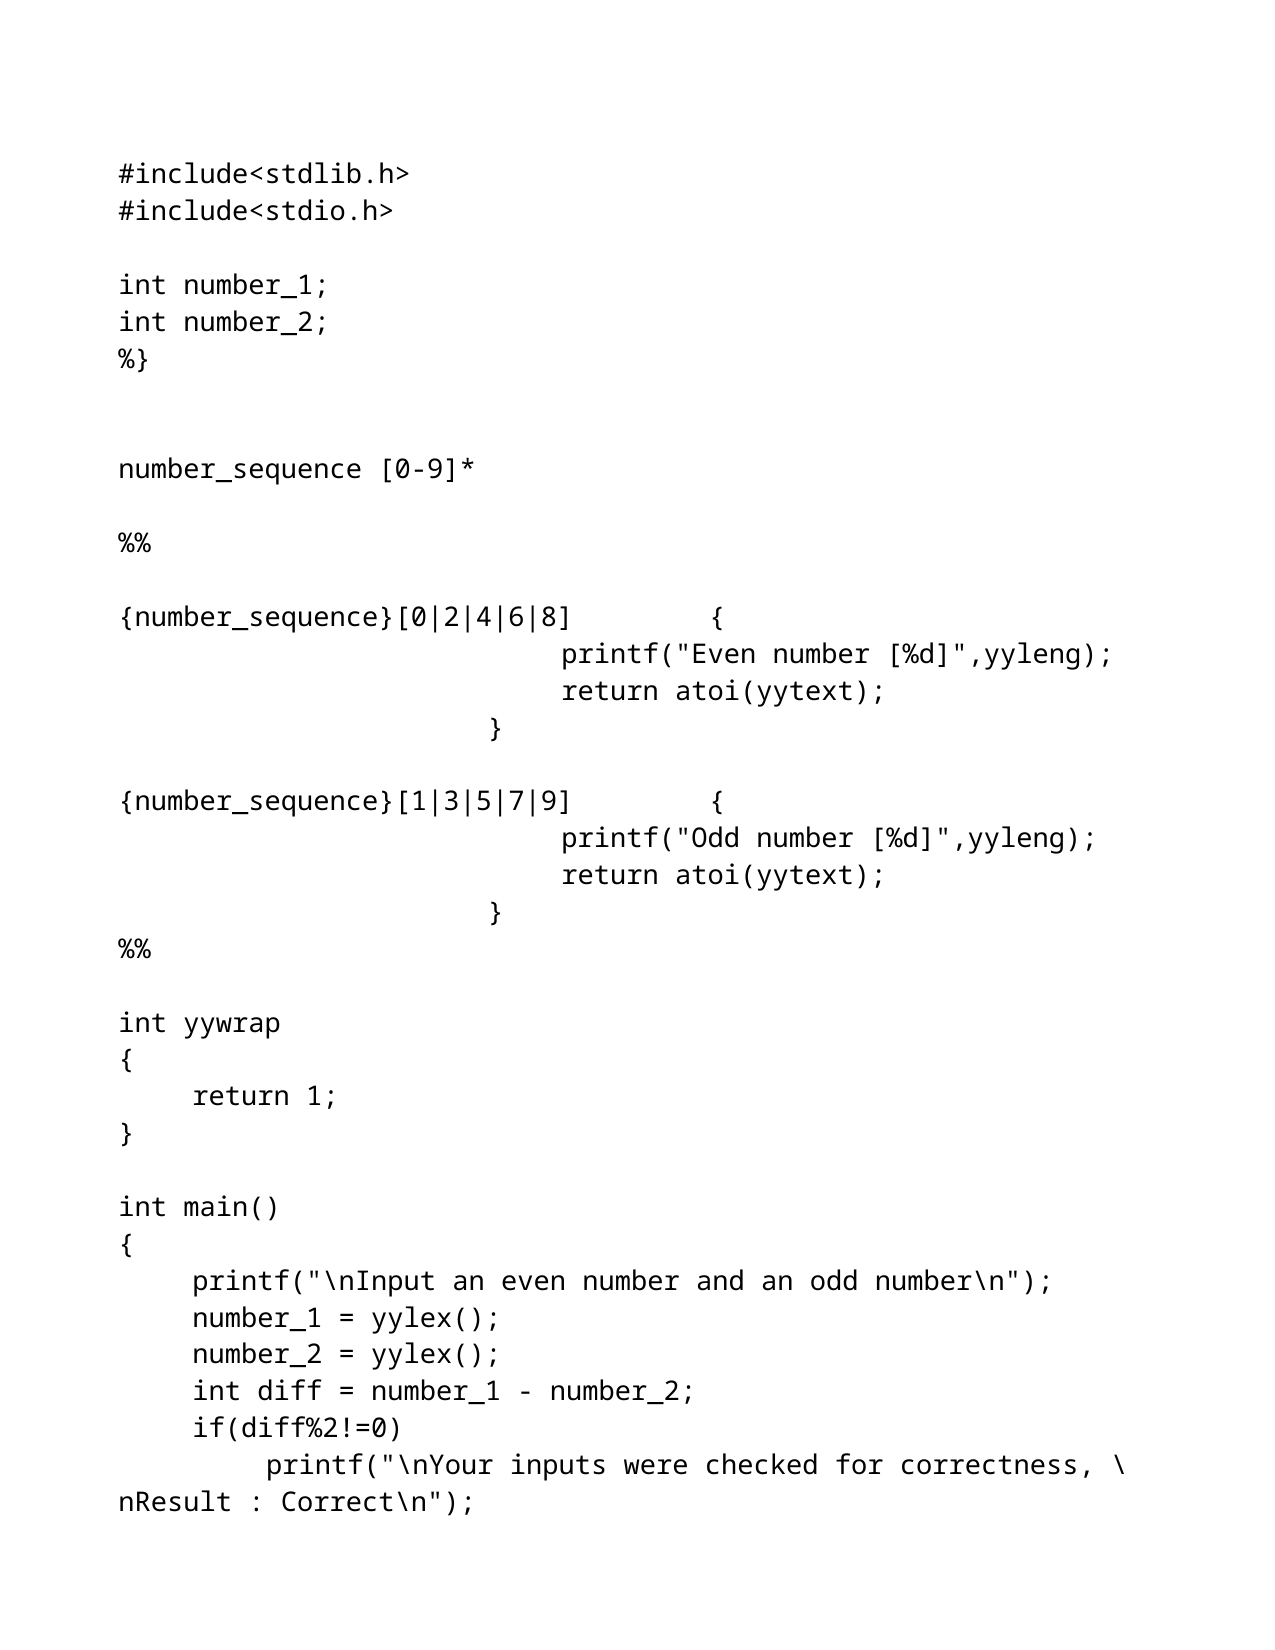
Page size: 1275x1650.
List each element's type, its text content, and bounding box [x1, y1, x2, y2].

text int yywrap [118, 1003, 1157, 1040]
text printf("\nYour inputs were checked for correctness, \nResult : Correct\n"); [118, 1446, 1157, 1519]
text printf("Odd number [%d]",yyleng); [118, 819, 1157, 856]
text { [118, 1224, 1157, 1261]
text int number_2; [118, 302, 1157, 339]
text %% [118, 524, 1157, 561]
text {number_sequence}[0|2|4|6|8] { [118, 597, 1157, 634]
text { [118, 1040, 1157, 1077]
text int number_1; [118, 266, 1157, 302]
text {number_sequence}[1|3|5|7|9] { [118, 782, 1157, 819]
text int diff = number_1 - number_2; [118, 1372, 1157, 1409]
text } [118, 708, 1157, 745]
text return atoi(yytext); [118, 671, 1157, 708]
text printf("\nInput an even number and an odd number\n"); [118, 1261, 1157, 1298]
text %% [118, 929, 1157, 966]
text return atoi(yytext); [118, 856, 1157, 892]
text printf("Even number [%d]",yyleng); [118, 634, 1157, 671]
text #include<stdio.h> [118, 192, 1157, 229]
text #include<stdlib.h> [118, 155, 1157, 192]
text } [118, 892, 1157, 929]
text number_2 = yylex(); [118, 1335, 1157, 1372]
text int main() [118, 1187, 1157, 1224]
text %} [118, 339, 1157, 376]
text number_1 = yylex(); [118, 1298, 1157, 1335]
text if(diff%2!=0) [118, 1409, 1157, 1446]
text } [118, 1114, 1157, 1151]
text return 1; [118, 1077, 1157, 1114]
text number_sequence [0-9]* [118, 450, 1157, 487]
